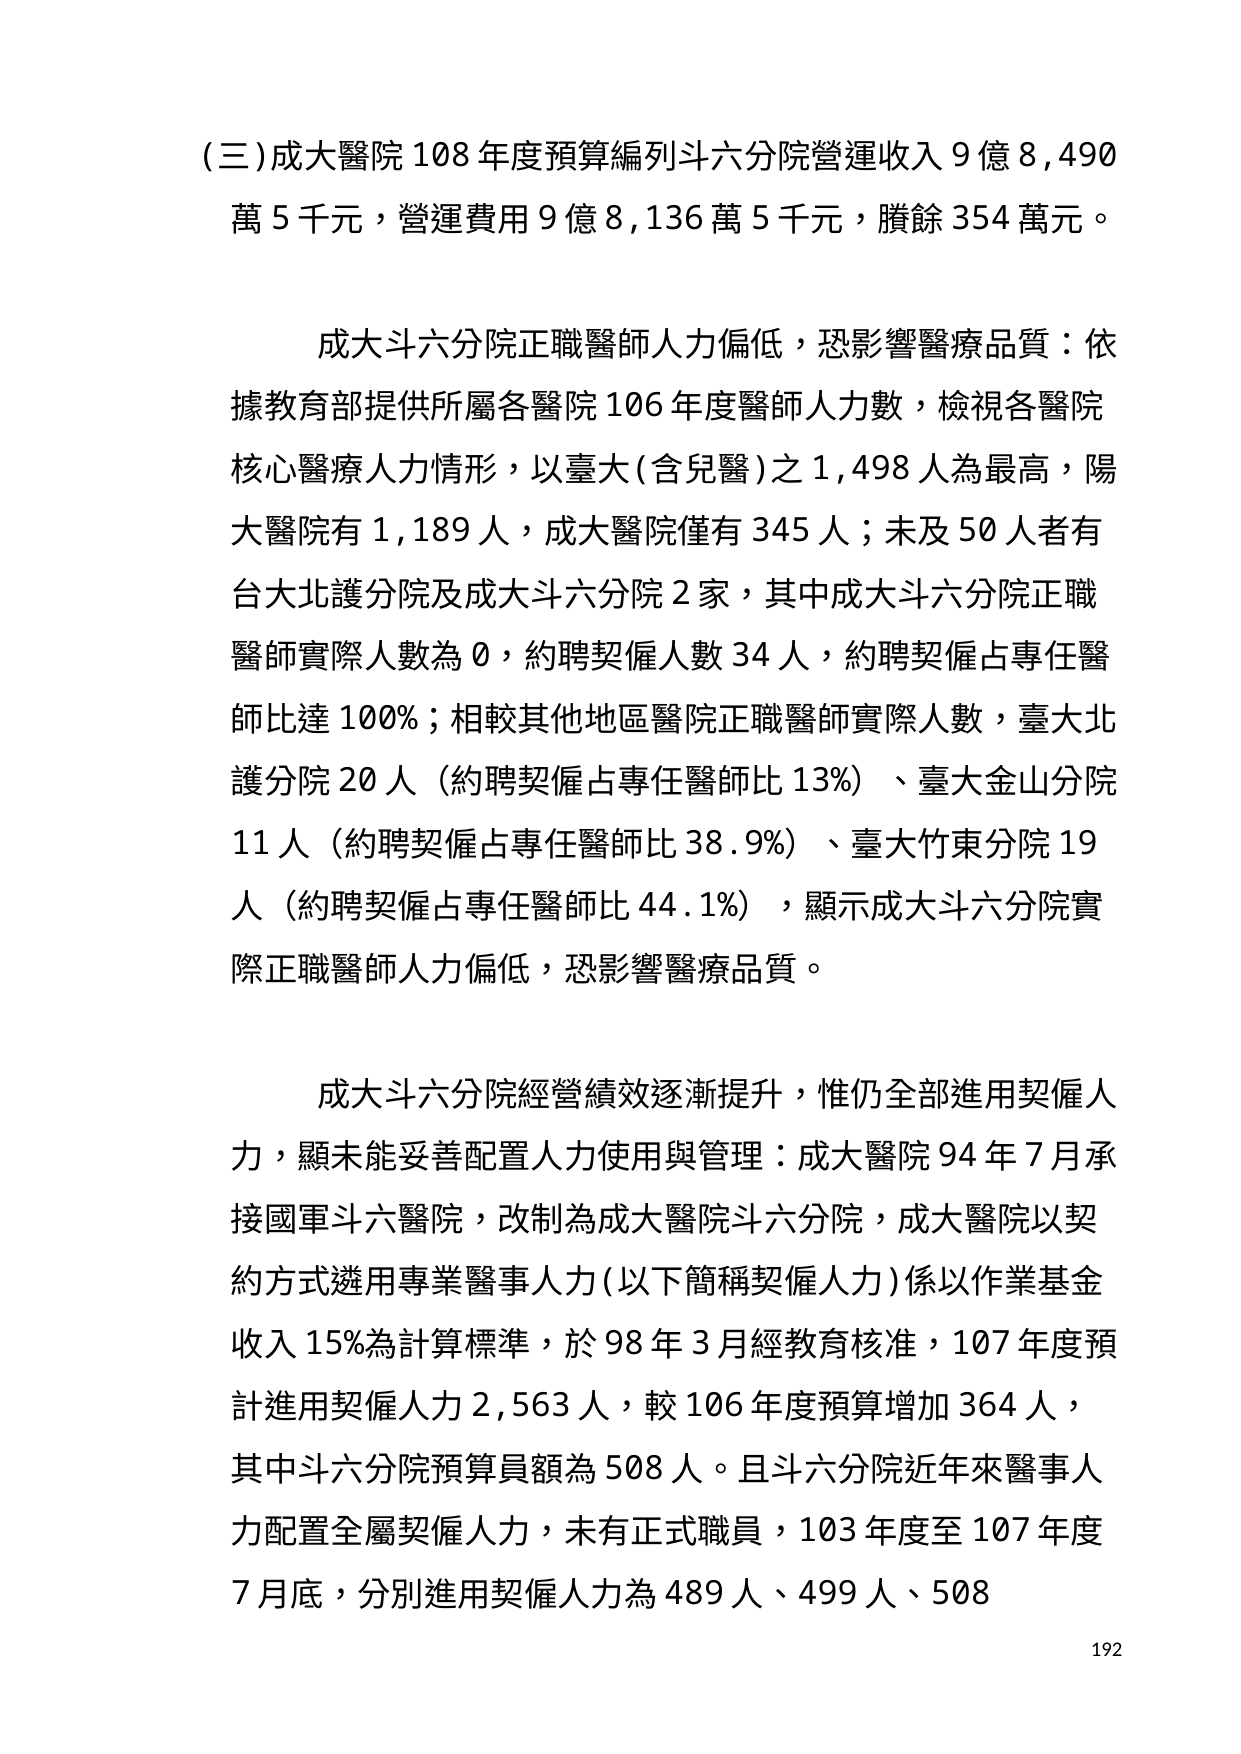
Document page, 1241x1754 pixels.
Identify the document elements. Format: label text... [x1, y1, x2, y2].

text 成大斗六分院經營績效逐漸提升，惟仍全部進用契僱人力，顯未能妥善配置人力使用與管理：成大醫院94年7月承接國軍斗六醫院，改制為成大醫院斗六分院，成大醫院以契約方式遴用專業醫事人力(以下簡稱契僱人力)係以作業基金收入15%為計算標準，於98年3月經教育核准，107年度預計進用契僱人力2,563人，較106年度預算增加364人，其中斗六分院預算員額為508人。且斗六分院近年來醫事人力配置全屬契僱人力，未有正式職員，103年度至107年度7月底，分別進用契僱人力為489人、499人、508 [197, 1050, 1122, 1612]
text 成大斗六分院正職醫師人力偏低，恐影響醫療品質：依據教育部提供所屬各醫院106年度醫師人力數，檢視各醫院核心醫療人力情形，以臺大(含兒醫)之1,498人為最高，陽大醫院有1,189人，成大醫院僅有345人；未及50人者有台大北護分院及成大斗六分院2家，其中成大斗六分院正職醫師實際人數為0，約聘契僱人數34人，約聘契僱占專任醫師比達100%；相較其他地區醫院正職醫師實際人數，臺大北護分院20人（約聘契僱占專任醫師比13%）、臺大金山分院11人（約聘契僱占專任醫師比38.9%）、臺大竹東分院19人（約聘契僱占專任醫師比44.1%），顯示成大斗六分院實際正職醫師人力偏低，恐影響醫療品質。 [197, 300, 1122, 987]
text (三)成大醫院108年度預算編列斗六分院營運收入9億8,490萬5千元，營運費用9億8,136萬5千元，賸餘354萬元。 [197, 112, 1122, 237]
